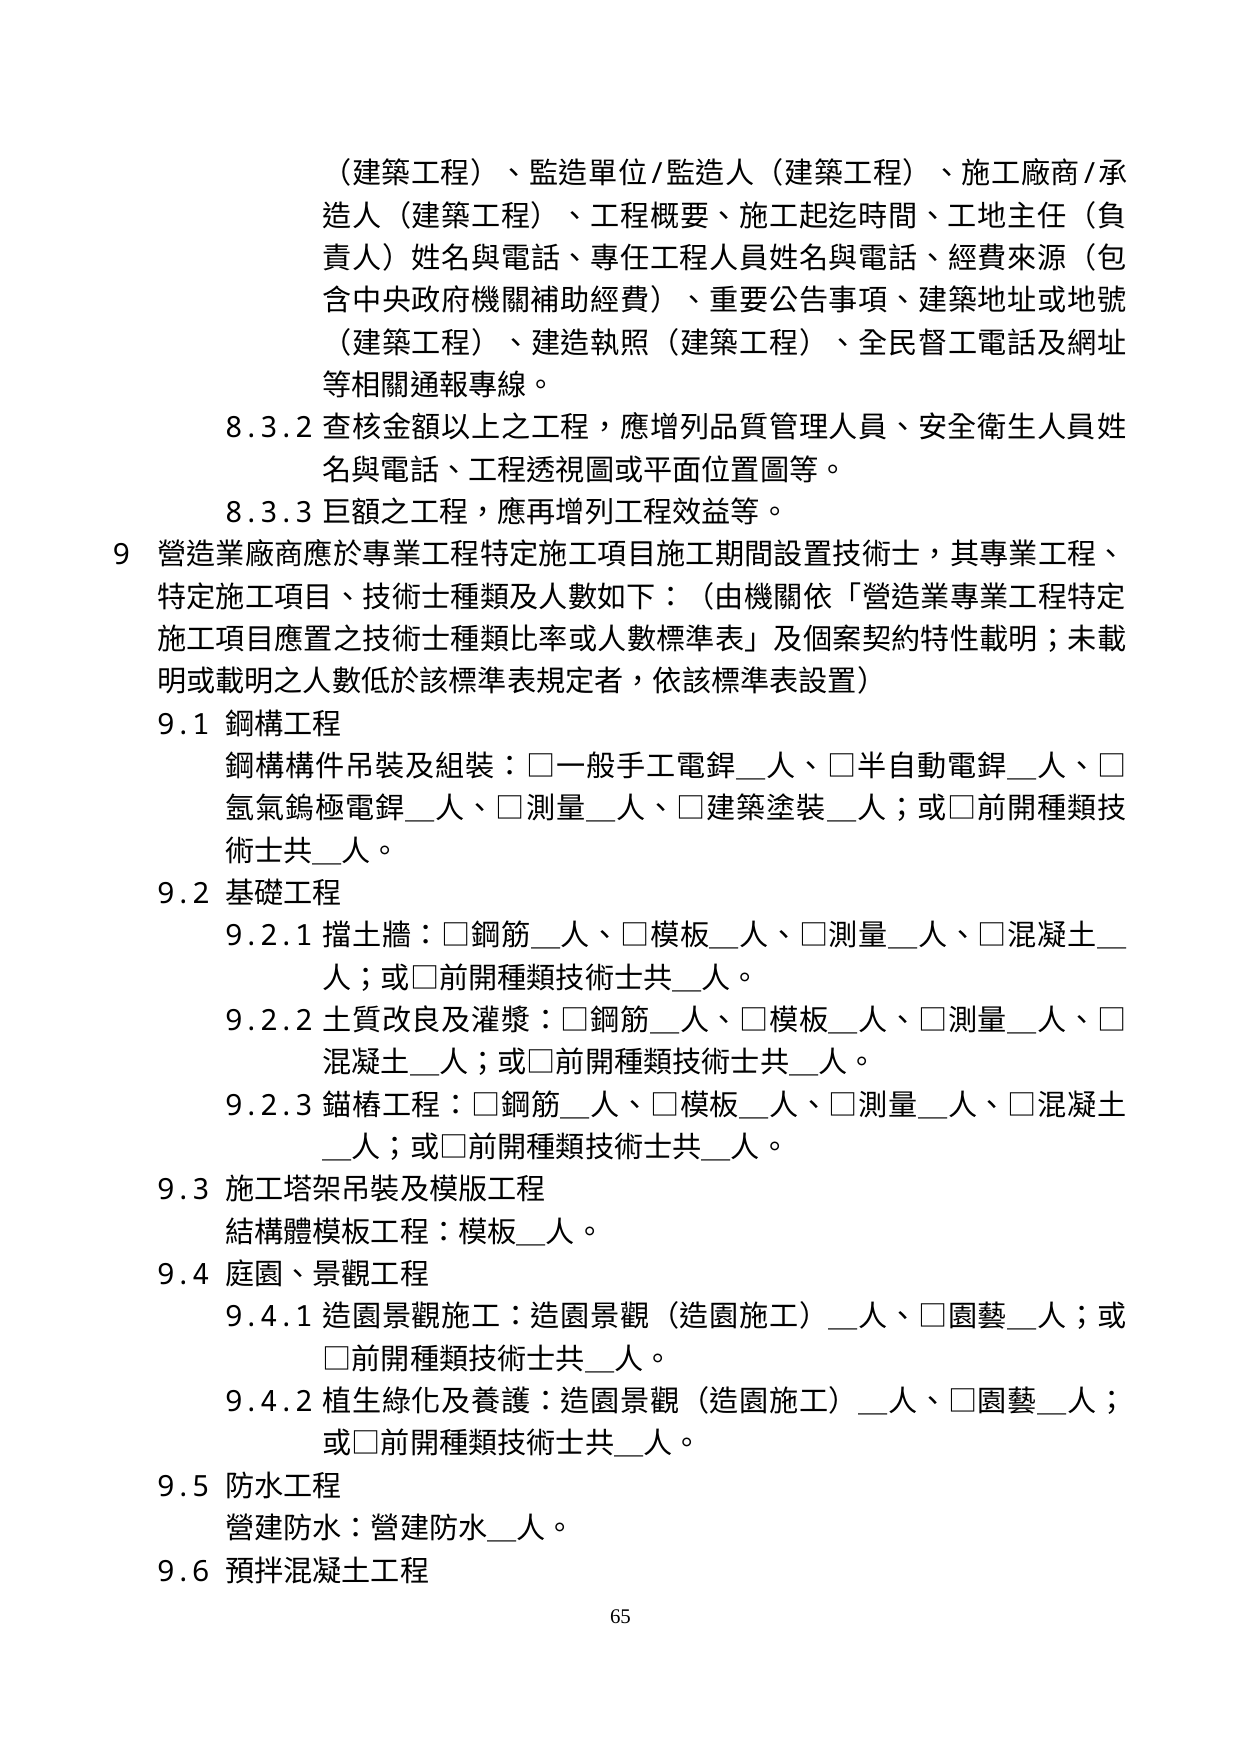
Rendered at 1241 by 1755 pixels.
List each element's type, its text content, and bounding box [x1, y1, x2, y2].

list 營造業廠商應於專業工程特定施工項目施工期間設置技術士，其專業工程、特定施工項目、技術士種類及人數如下：（由機關依「營造業專業工程特定施工項目應置之技術士種類比率或人數標準表」及個案契約特性載明；未載明或載明之人數低於該標準表規定者，依該標準表設置） [112, 531, 1128, 700]
list 巨額之工程，應再增列工程效益等。 [225, 488, 1128, 531]
text 營建防水：營建防水＿人。 [225, 1505, 1128, 1547]
list 植生綠化及養護：造園景觀（造園施工）＿人、□園藝＿人；或□前開種類技術士共＿人。 [225, 1378, 1128, 1462]
list （建築工程）、監造單位/監造人（建築工程）、施工廠商/承造人（建築工程）、工程概要、施工起迄時間、工地主任（負責人）姓名與電話、專任工程人員姓名與電話、經費來源（包含中央政府機關補助經費）、重要公告事項、建築地址或地號（建築工程）、建造執照（建築工程）、全民督工電話及網址等相關通報專線。 [225, 150, 1128, 404]
list 擋土牆：□鋼筋＿人、□模板＿人、□測量＿人、□混凝土＿人；或□前開種類技術士共＿人。 [225, 912, 1128, 997]
list 庭園、景觀工程 [157, 1251, 1128, 1293]
list 防水工程 [157, 1462, 1128, 1505]
list 施工塔架吊裝及模版工程 [157, 1166, 1128, 1208]
list 造園景觀施工：造園景觀（造園施工）＿人、□園藝＿人；或□前開種類技術士共＿人。 [225, 1293, 1128, 1378]
list 錨樁工程：□鋼筋＿人、□模板＿人、□測量＿人、□混凝土＿人；或□前開種類技術士共＿人。 [225, 1081, 1128, 1166]
text 鋼構構件吊裝及組裝：□一般手工電銲＿人、□半自動電銲＿人、□氬氣鎢極電銲＿人、□測量＿人、□建築塗裝＿人；或□前開種類技術士共＿人。 [225, 743, 1128, 869]
list 查核金額以上之工程，應增列品質管理人員、安全衛生人員姓名與電話、工程透視圖或平面位置圖等。 [225, 404, 1128, 488]
text 結構體模板工程：模板＿人。 [225, 1208, 1128, 1251]
list 土質改良及灌漿：□鋼筋＿人、□模板＿人、□測量＿人、□混凝土＿人；或□前開種類技術士共＿人。 [225, 997, 1128, 1081]
list 預拌混凝土工程 [157, 1547, 1128, 1589]
list 鋼構工程 [157, 700, 1128, 743]
list 基礎工程 [157, 869, 1128, 912]
